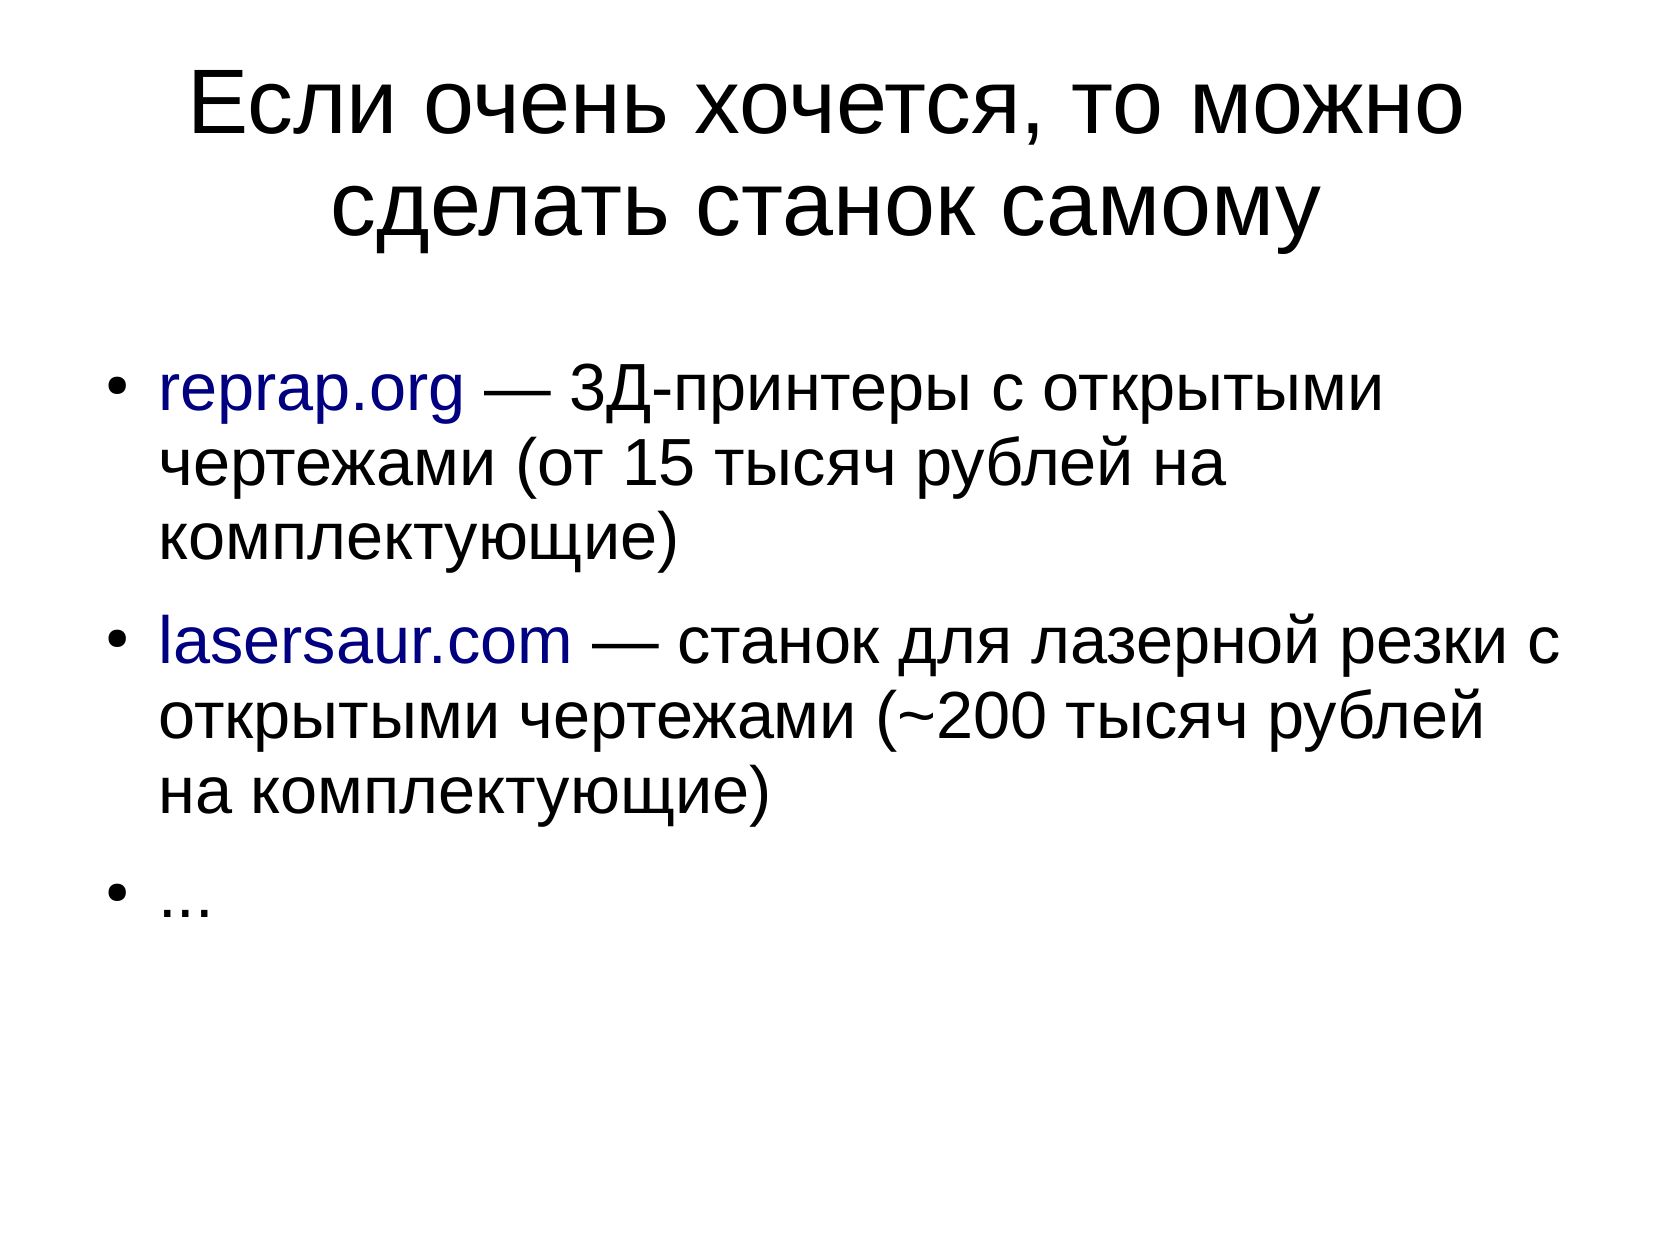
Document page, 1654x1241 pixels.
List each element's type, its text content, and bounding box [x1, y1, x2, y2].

title Если очень хочется, то можно сделать станок самому [82, 49, 1571, 257]
list reprap.org — 3Д-принтеры с открытыми чертежами (от 15 тысяч рублей на комплектующие) lasersaur.com — станок для лазерной резки с открытыми чертежами (~200 тысяч рублей на комплектующие) ... [87, 349, 1576, 1069]
